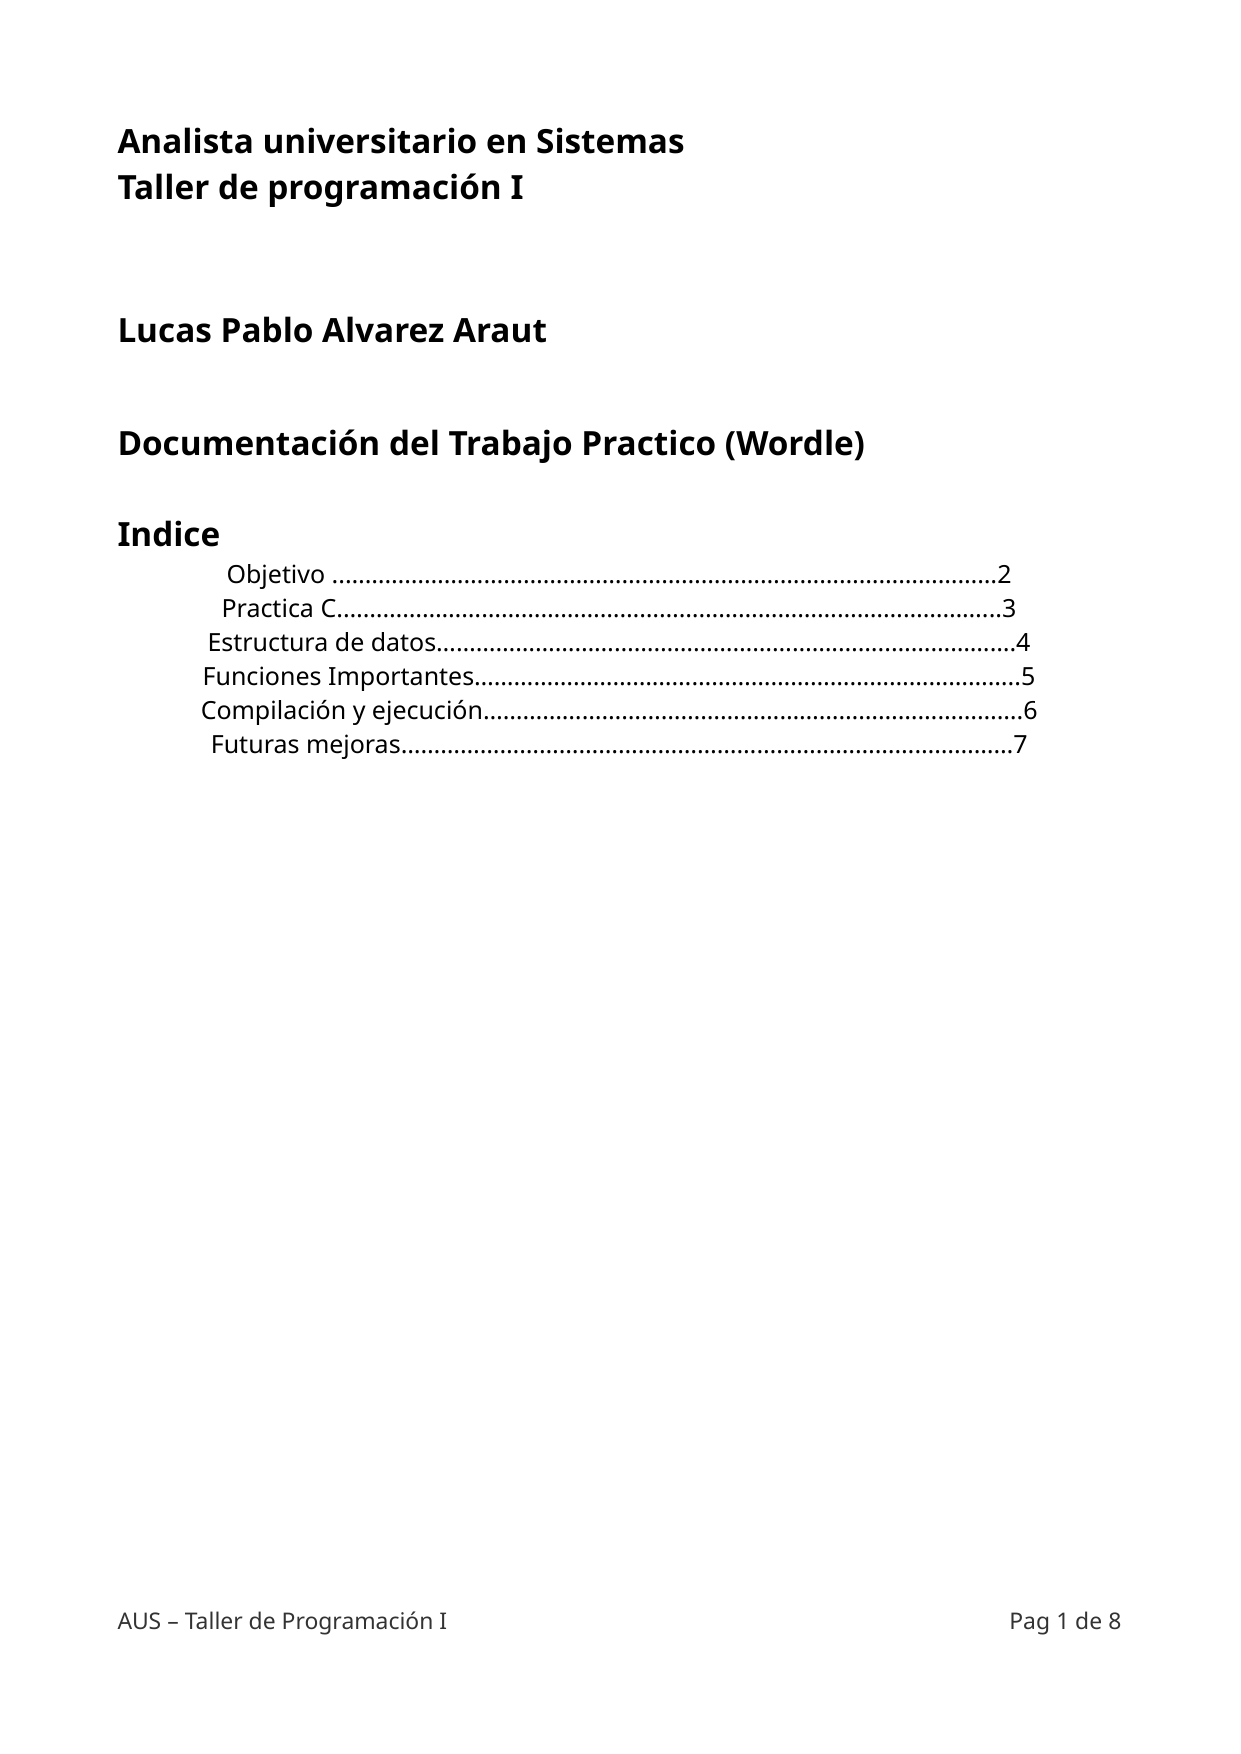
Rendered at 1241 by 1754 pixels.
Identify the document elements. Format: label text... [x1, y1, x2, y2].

text Lucas Pablo Alvarez Araut [117, 307, 1123, 352]
text Objetivo ..………………………………………………………………………………………2 [117, 556, 1123, 590]
text Futuras mejoras…………………………………………………………………………………7 [117, 727, 1123, 761]
text Estructura de datos…………………………………………………….……..……………….4 [117, 624, 1123, 658]
text Funciones Importantes………………………………………………………………………..5 [117, 658, 1123, 693]
text Compilación y ejecución……………………………………………………………………….6 [117, 693, 1123, 727]
text Documentación del Trabajo Practico (Wordle) [117, 420, 1123, 466]
text Practica C.…………………………………………………………………….………………...3 [117, 590, 1123, 624]
text Indice [117, 511, 1123, 556]
